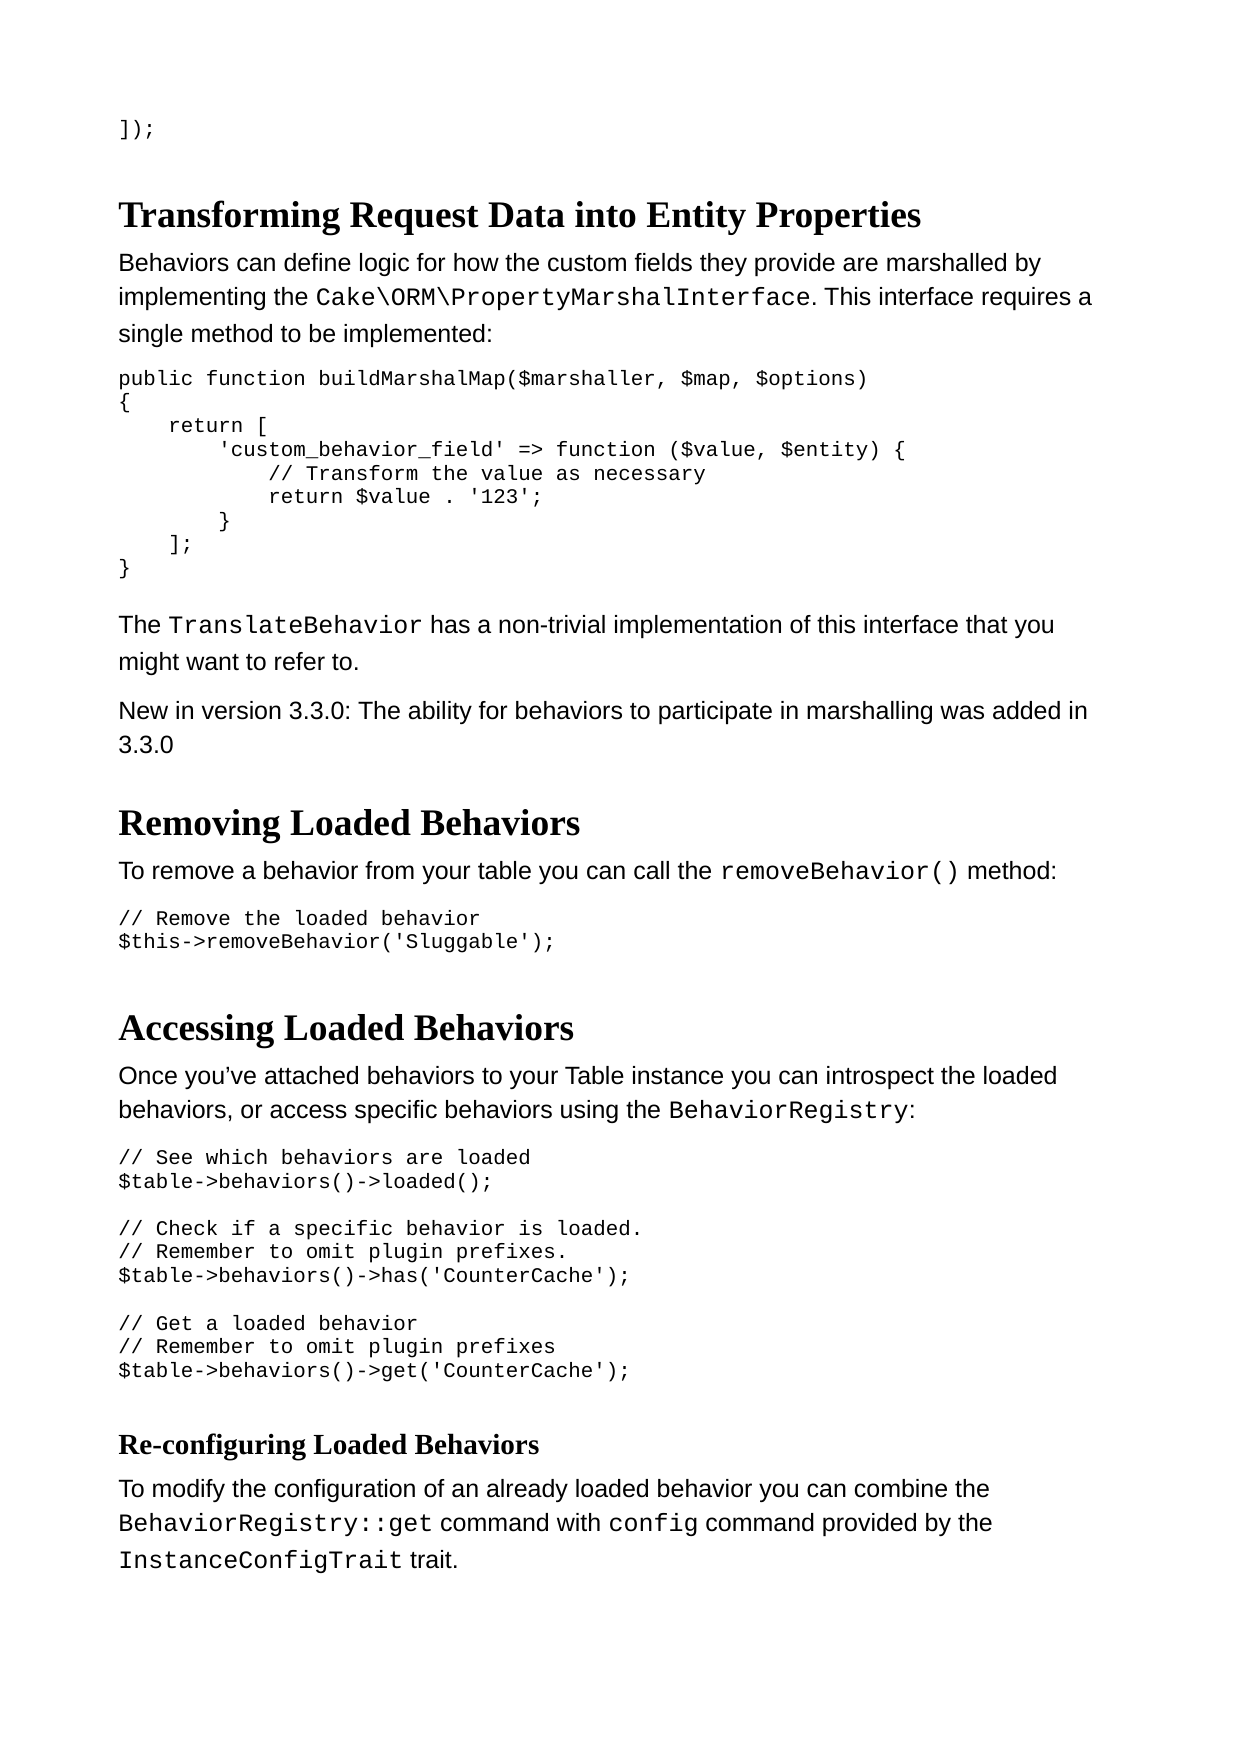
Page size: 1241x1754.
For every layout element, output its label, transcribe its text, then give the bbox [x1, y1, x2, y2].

text $table->behaviors()->loaded(); [118, 1171, 1122, 1194]
text { [118, 392, 1122, 415]
text New in version 3.3.0: The ability for behaviors to participate in marshalling was added in 3.3.0 [118, 696, 1122, 759]
subtitle Re-configuring Loaded Behaviors [118, 1427, 1122, 1461]
text ]); [118, 118, 1122, 142]
text ]; [118, 533, 1122, 557]
text // See which behaviors are loaded [118, 1147, 1122, 1171]
subtitle Transforming Request Data into Entity Properties [118, 192, 1122, 235]
text 'custom_behavior_field' => function ($value, $entity) { [118, 439, 1122, 462]
text Behaviors can define logic for how the custom fields they provide are marshalled by implementing the Cake\ORM\PropertyMarshalInterface. This interface requires a single method to be implemented: [118, 248, 1122, 348]
text // Get a loaded behavior [118, 1312, 1122, 1336]
text $table->behaviors()->get('CounterCache'); [118, 1360, 1122, 1383]
subtitle Removing Loaded Behaviors [118, 800, 1122, 843]
text $this->removeBehavior('Sluggable'); [118, 931, 1122, 955]
text To modify the configuration of an already loaded behavior you can combine the BehaviorRegistry::get command with config command provided by the InstanceConfigTrait trait. [118, 1473, 1122, 1576]
text return $value . '123'; [118, 486, 1122, 510]
text // Remove the loaded behavior [118, 908, 1122, 931]
text The TranslateBehavior has a non-trivial implementation of this interface that you might want to refer to. [118, 610, 1122, 676]
subtitle Accessing Loaded Behaviors [118, 1005, 1122, 1048]
text // Check if a specific behavior is loaded. [118, 1218, 1122, 1242]
text Once you’ve attached behaviors to your Table instance you can introspect the loaded behaviors, or access specific behaviors using the BehaviorRegistry: [118, 1061, 1122, 1126]
text return [ [118, 415, 1122, 439]
text } [118, 557, 1122, 581]
text // Remember to omit plugin prefixes [118, 1336, 1122, 1360]
text To remove a behavior from your table you can call the removeBehavior() method: [118, 856, 1122, 887]
text } [118, 510, 1122, 533]
text $table->behaviors()->has('CounterCache'); [118, 1265, 1122, 1289]
text // Transform the value as necessary [118, 462, 1122, 486]
text // Remember to omit plugin prefixes. [118, 1242, 1122, 1265]
text public function buildMarshalMap($marshaller, $map, $options) [118, 368, 1122, 392]
